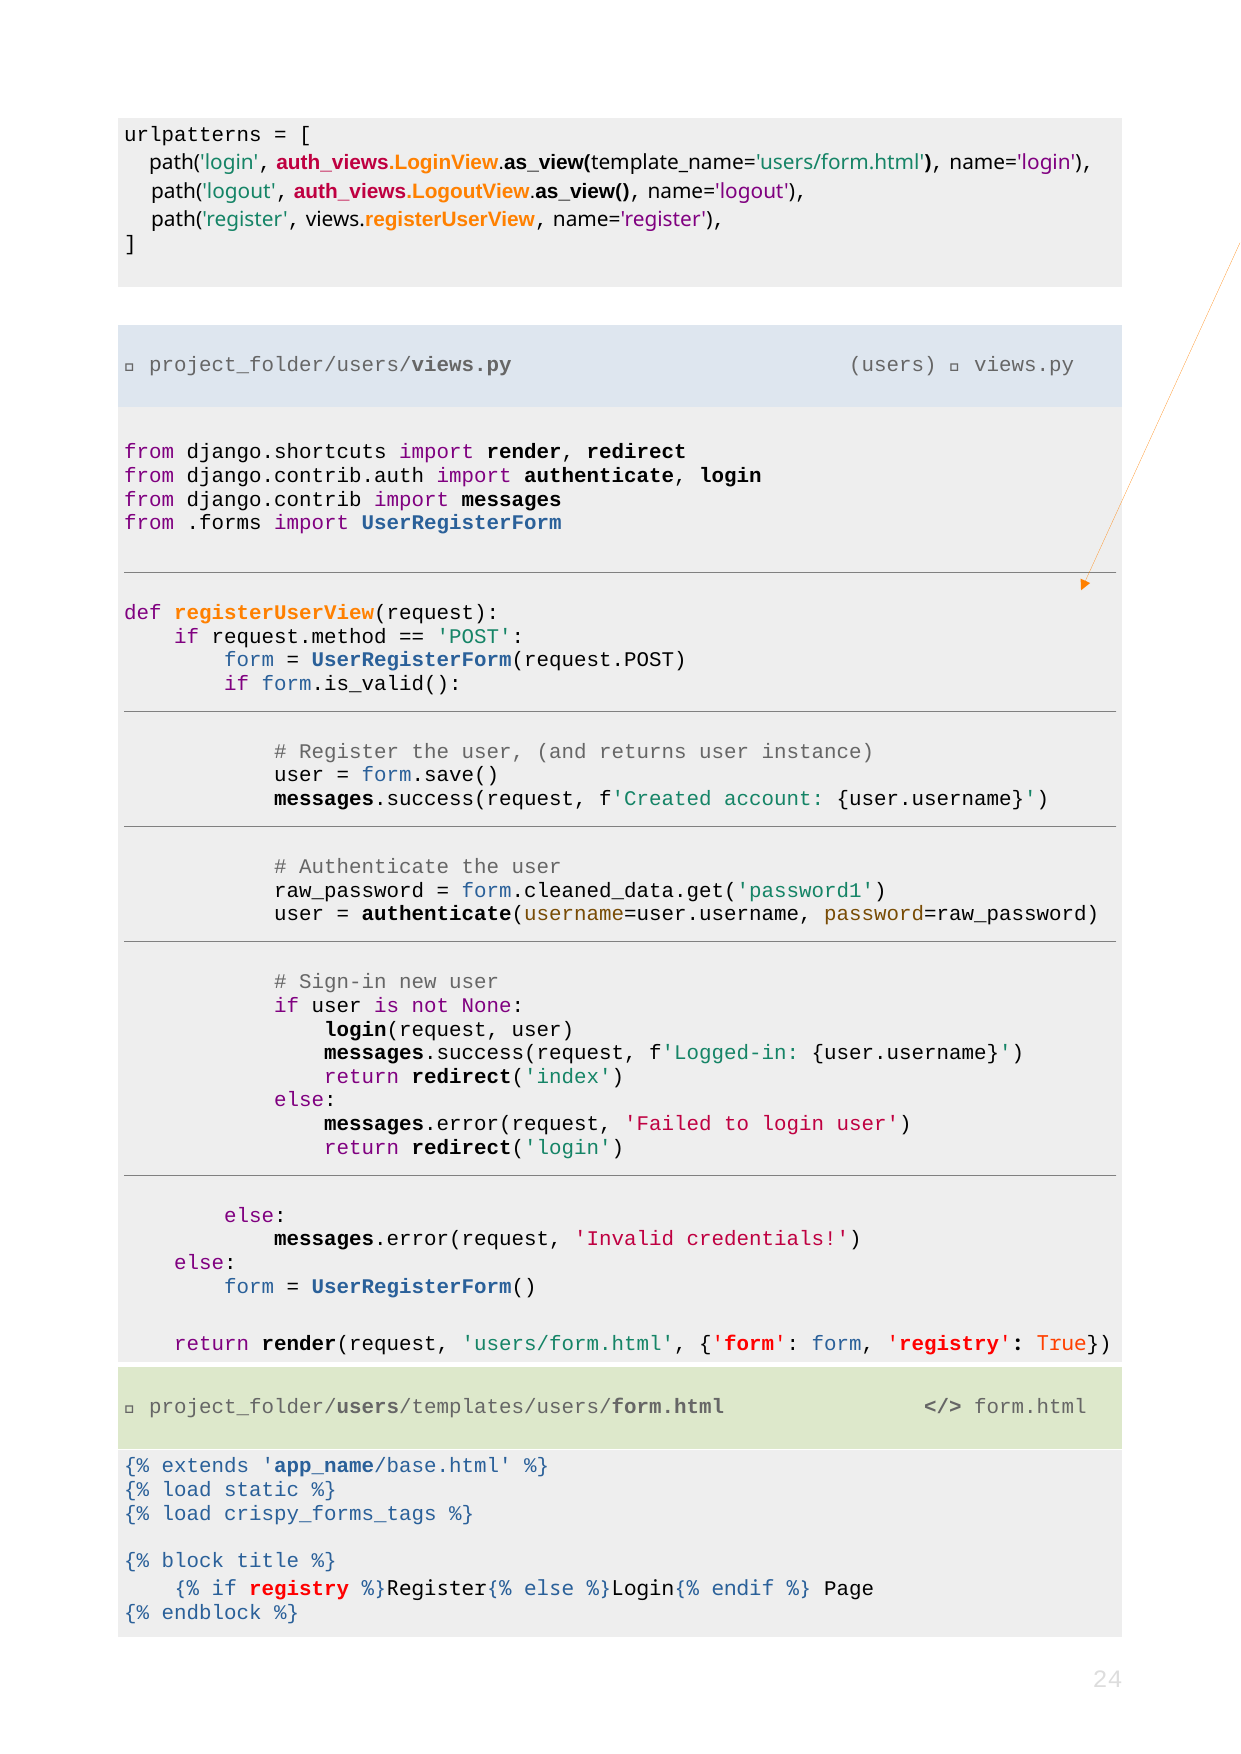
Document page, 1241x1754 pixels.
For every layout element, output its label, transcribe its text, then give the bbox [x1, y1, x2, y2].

table_cell {% extends 'app_name/base.html' %} {% load static %} {% load crispy_forms_tags %} {% block title %} {% if registry %}Register{% else %}Login{% endif %} Page {% endblock %} [118, 1450, 1122, 1637]
table_header 📝 project_folder/users/views.py (users) 🐍 views.py [118, 325, 1122, 407]
table_cell from django.shortcuts import render, redirect from django.contrib.auth import authenticate, login from django.contrib import messages from .forms import UserRegisterForm def registerUserView(request): if request.method == 'POST': form = UserRegisterForm(request.POST) if form.is_valid(): # Register the user, (and returns user instance) user = form.save() messages.success(request, f'Created account: {user.username}') # Authenticate the user raw_password = form.cleaned_data.get('password1') user = authenticate(username=user.username, password=raw_password) # Sign-in new user if user is not None: login(request, user) messages.success(request, f'Logged-in: {user.username}') return redirect('index') else: messages.error(request, 'Failed to login user') return redirect('login') else: messages.error(request, 'Invalid credentials!') else: form = UserRegisterForm() return render(request, 'users/form.html', {'form': form, 'registry': True}) [118, 407, 1122, 1362]
subtitle Implementing auth_views and registerUserView [118, 307, 1122, 312]
table_cell urlpatterns = [ path('login', auth_views.LoginView.as_view(template_name='users/form.html'), name='login'), path('logout', auth_views.LogoutView.as_view(), name='logout'), path('register', views.registerUserView, name='register'), ] [118, 118, 1122, 287]
table_header 📝 project_folder/users/templates/users/form.html </> form.html [118, 1367, 1122, 1449]
